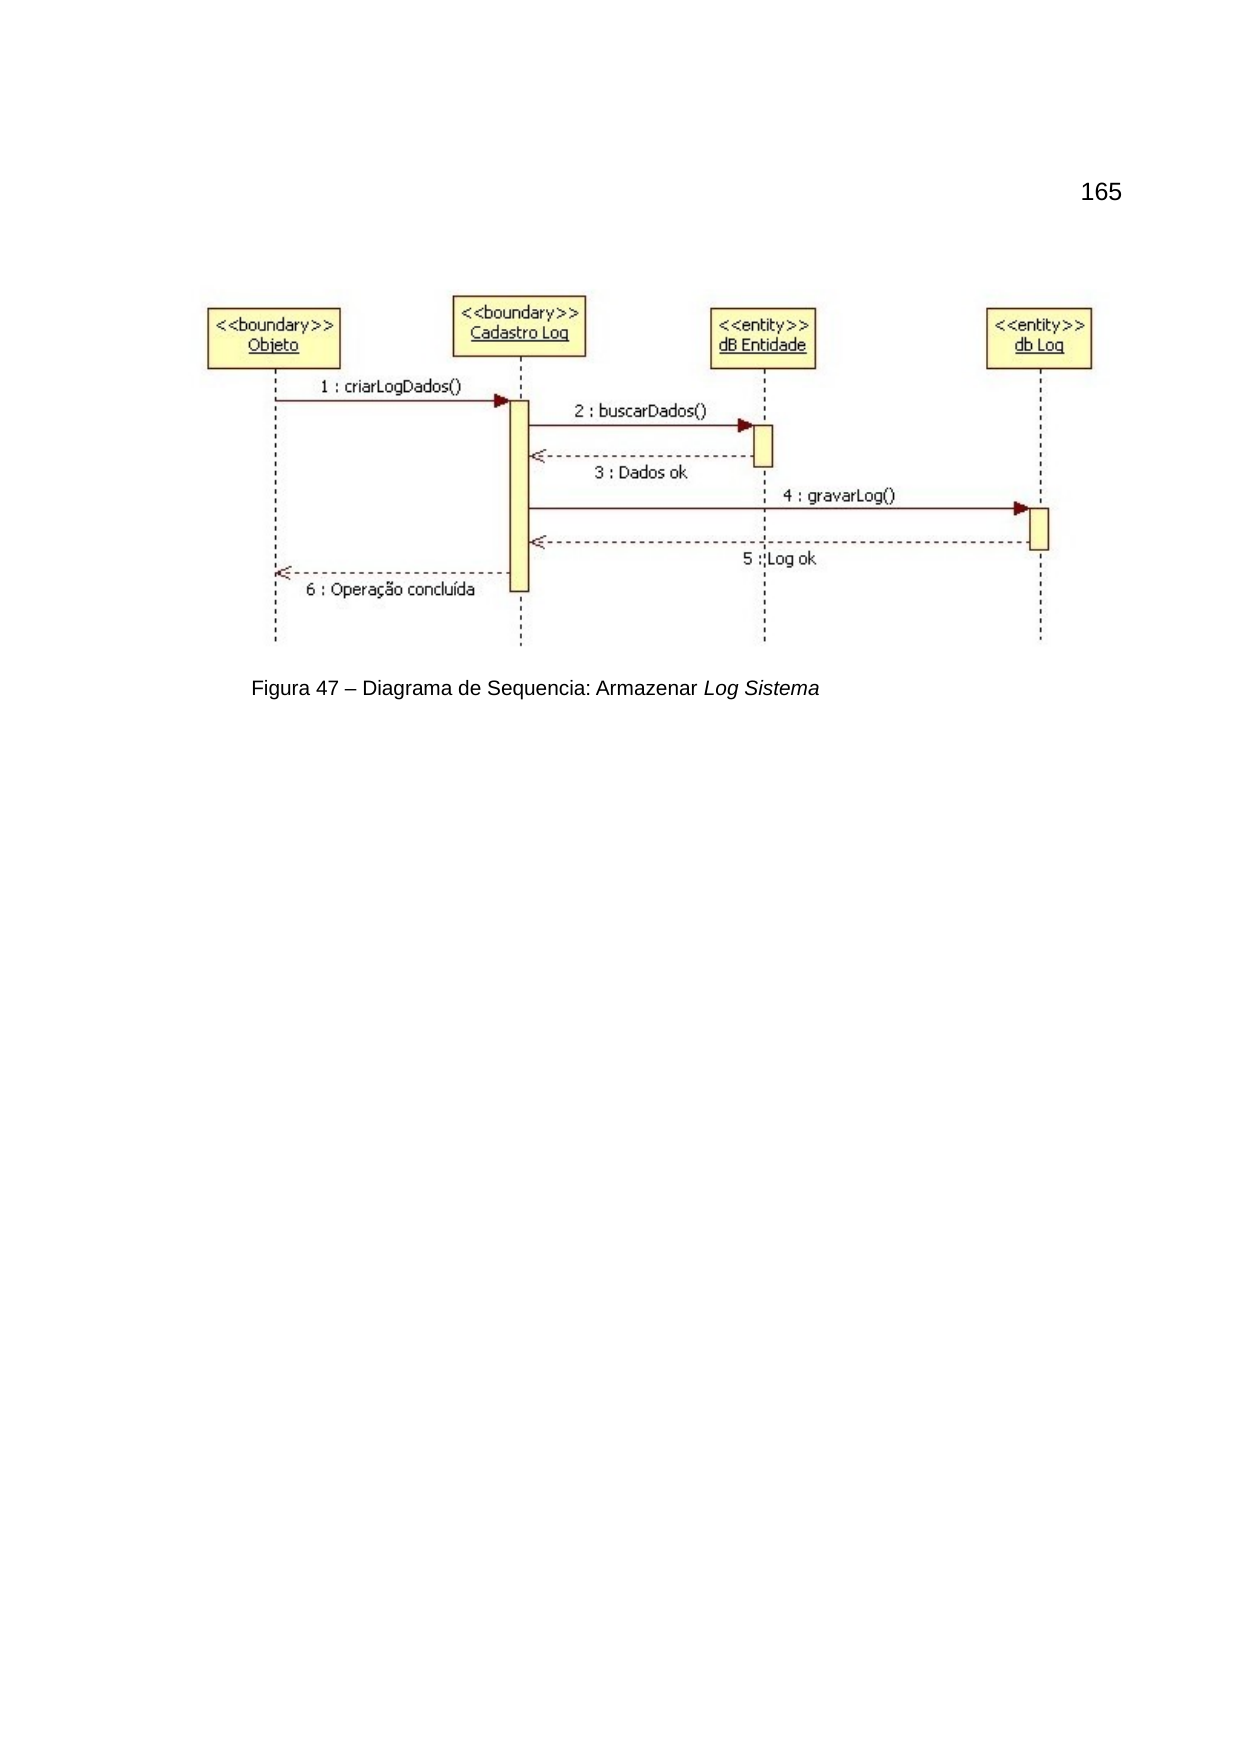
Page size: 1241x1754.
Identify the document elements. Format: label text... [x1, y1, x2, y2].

picture [177, 265, 1123, 677]
text Figura 47 – Diagrama de Sequencia: Armazenar Log Sistema [177, 677, 1122, 700]
